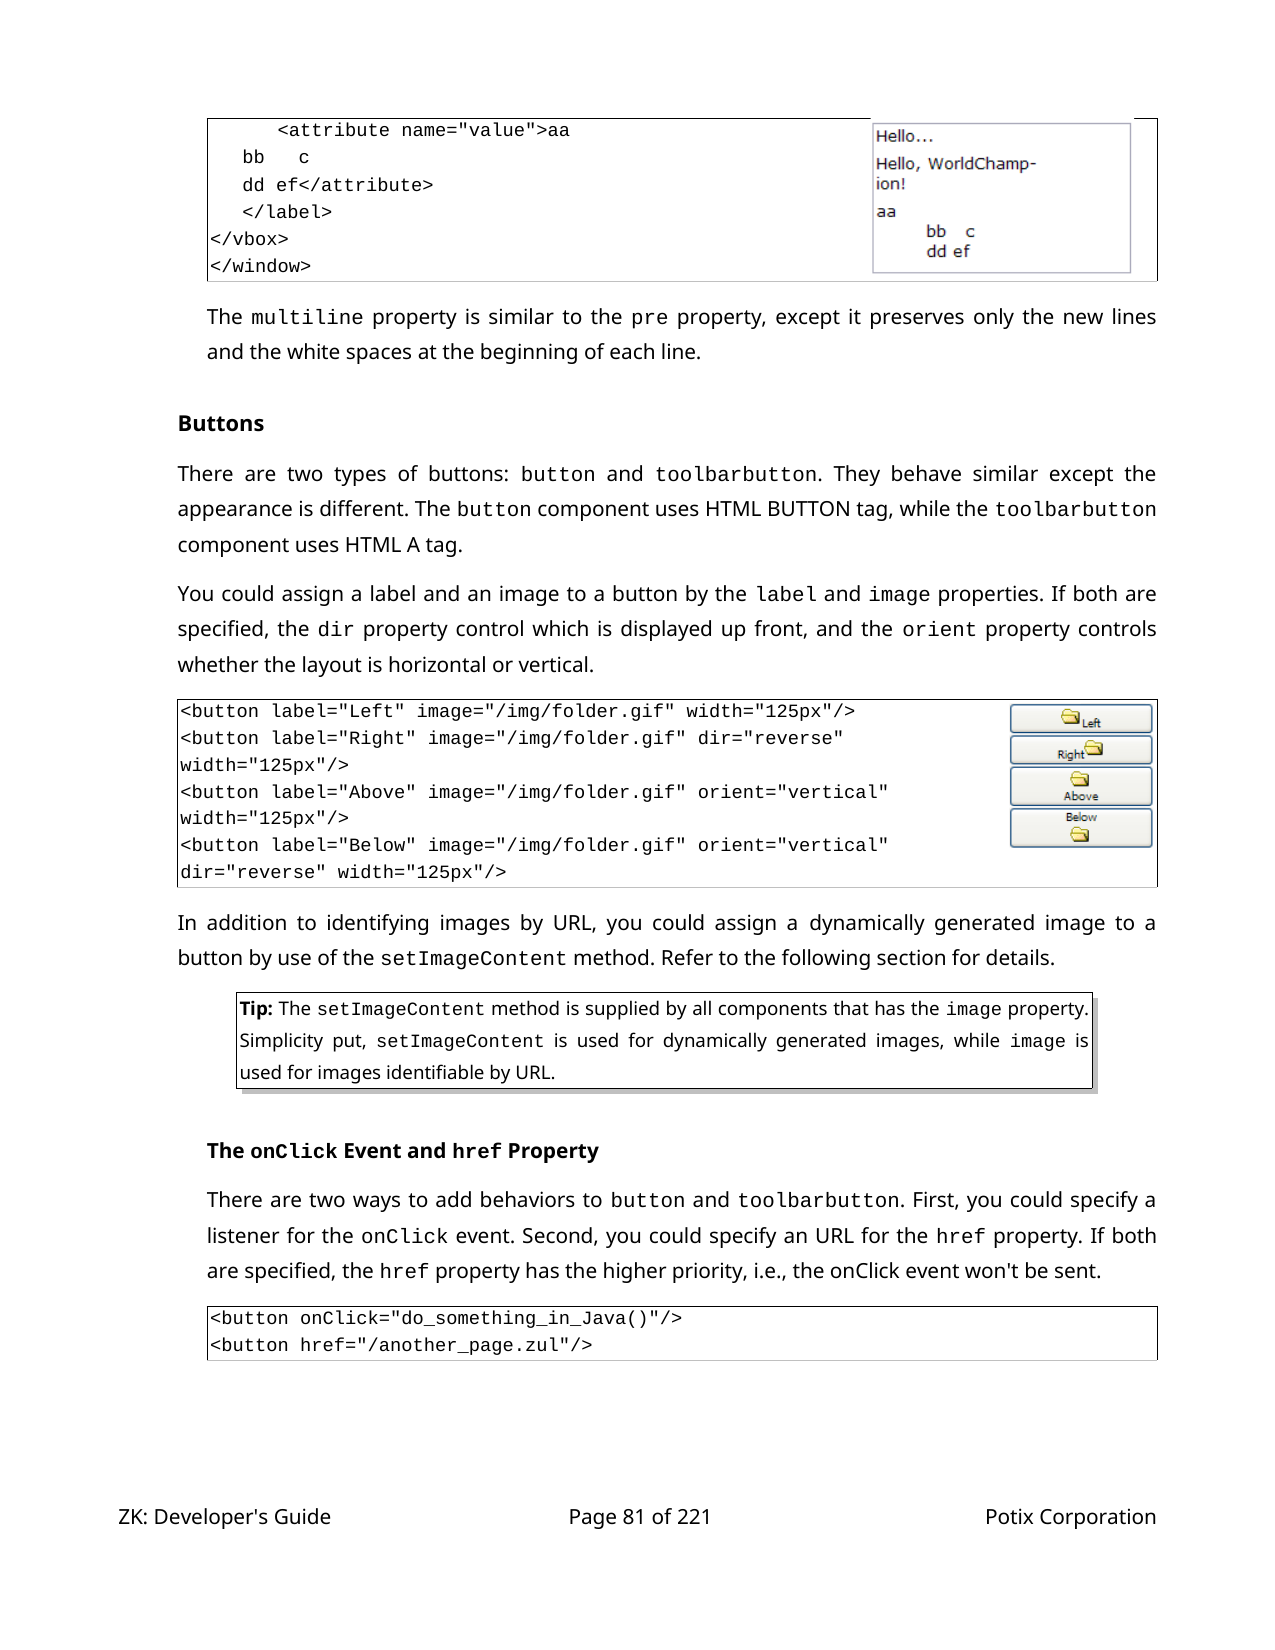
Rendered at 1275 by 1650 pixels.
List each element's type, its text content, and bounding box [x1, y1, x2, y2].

text </vbox> [208, 227, 870, 251]
text Tip: The setImageContent method is supplied by all components that has the image property. Simplicity put, setImageContent is used for dynamically generated images, while image is used for images identifiable by URL. [237, 993, 1092, 1088]
text bb c [208, 145, 870, 169]
picture [1008, 702, 1156, 850]
text <button label="Above" image="/img/folder.gif" orient="vertical" width="125px"/> [178, 779, 1008, 830]
text [1135, 200, 1157, 224]
picture [870, 118, 1135, 276]
text The multiline property is similar to the pre property, except it preserves only the new lines and the white spaces at the beginning of each line. [207, 302, 1157, 366]
text </window> [208, 254, 1157, 281]
text <attribute name="value">aa [208, 119, 870, 142]
text <button onClick="do_something_in_Java()"/> [208, 1307, 1157, 1330]
text <button label="Below" image="/img/folder.gif" orient="vertical" dir="reverse" width="125px"/> [178, 833, 1157, 887]
text </label> [208, 200, 870, 224]
text dd ef</attribute> [208, 172, 870, 197]
text In addition to identifying images by URL, you could assign a dynamically generated image to a button by use of the setImageContent method. Refer to the following section for details. [177, 908, 1157, 972]
text <button label="Left" image="/img/folder.gif" width="125px"/> [178, 700, 1157, 723]
subtitle The onClick Event and href Property [207, 1136, 1157, 1165]
text [1135, 227, 1157, 251]
text [1135, 172, 1157, 197]
text You could assign a label and an image to a button by the label and image properties. If both are specified, the dir property control which is displayed up front, and the orient property controls whether the layout is horizontal or vertical. [177, 579, 1157, 678]
text [1135, 145, 1157, 169]
text There are two ways to add behaviors to button and toolbarbutton. First, you could specify a listener for the onClick event. Second, you could specify an URL for the href property. If both are specified, the href property has the higher priority, i.e., the onClick event won't be sent. [207, 1186, 1157, 1285]
text <button label="Right" image="/img/folder.gif" dir="reverse" width="125px"/> [178, 726, 1008, 777]
text <button href="/another_page.zul"/> [208, 1333, 1157, 1360]
subtitle Buttons [177, 408, 1157, 438]
text There are two types of buttons: button and toolbarbutton. They behave similar except the appearance is different. The button component uses HTML BUTTON tag, while the toolbarbutton component uses HTML A tag. [177, 459, 1157, 558]
